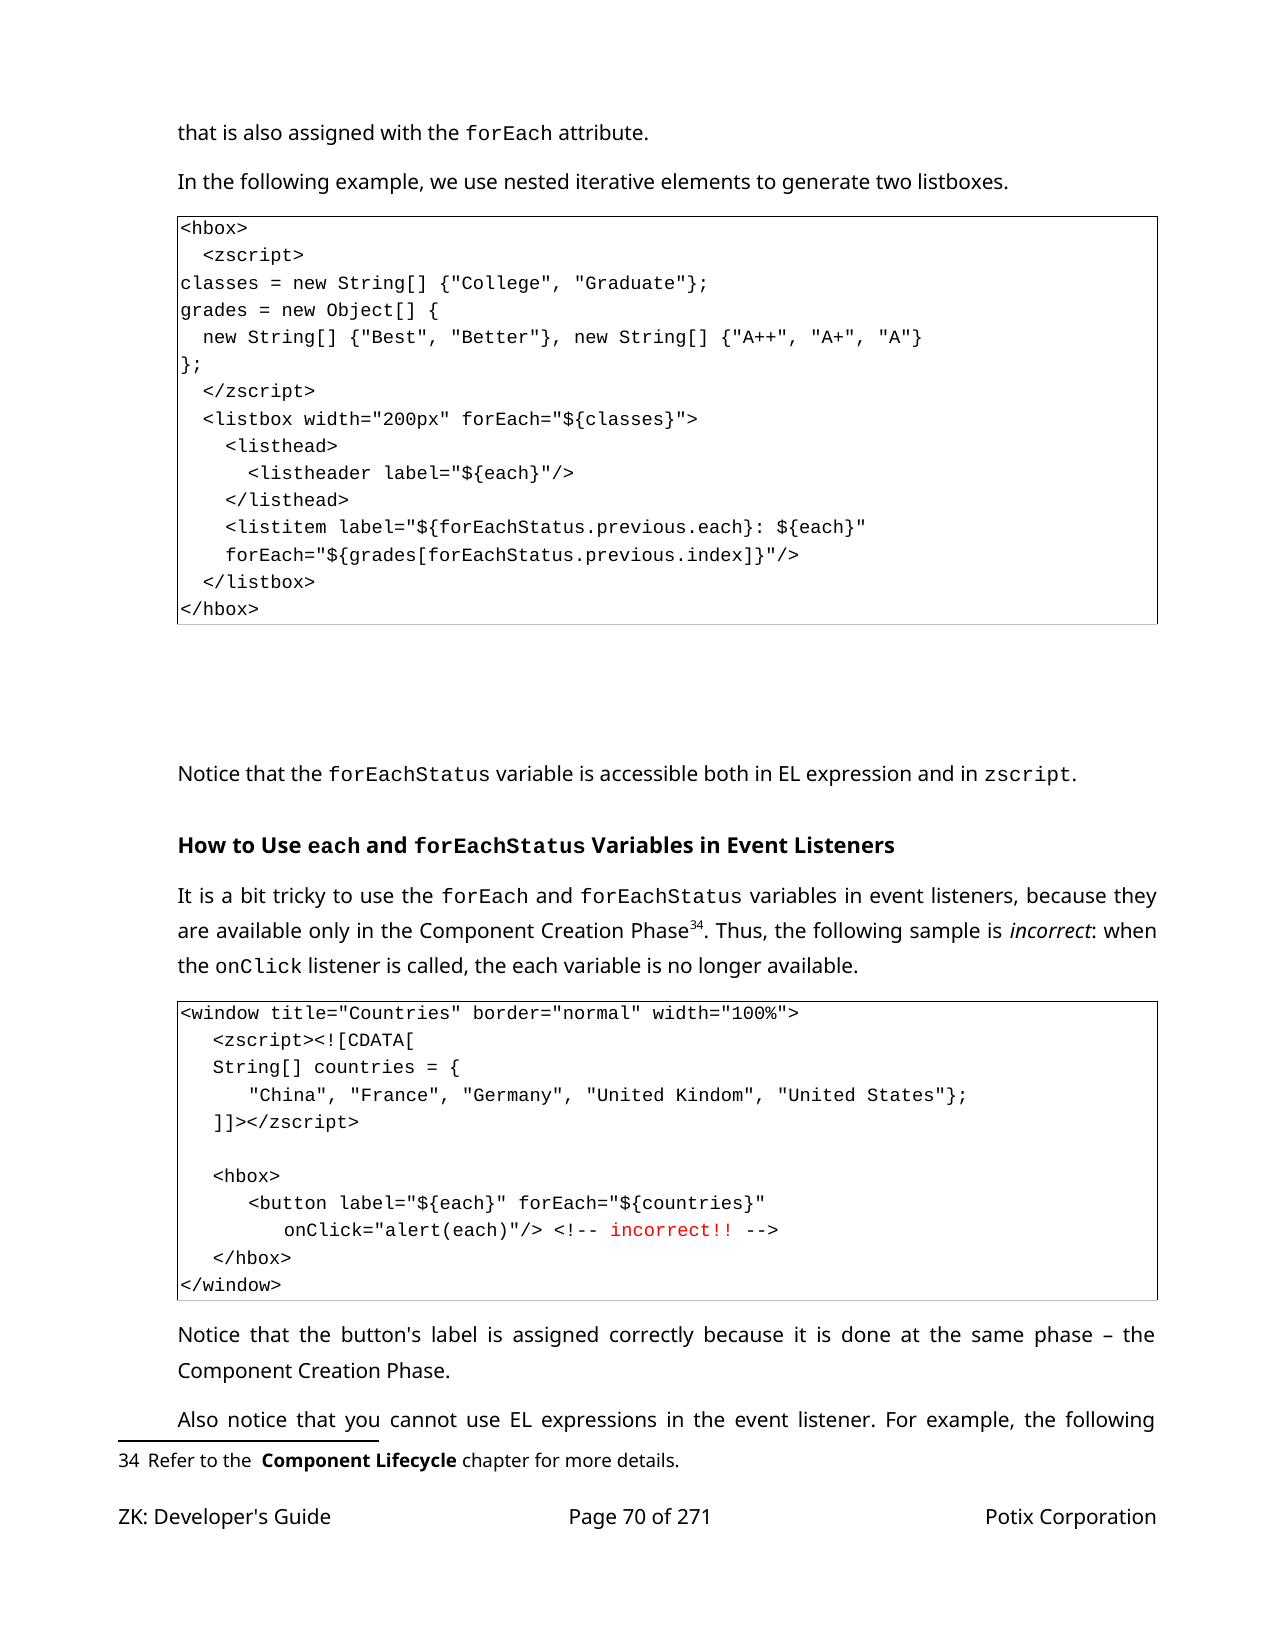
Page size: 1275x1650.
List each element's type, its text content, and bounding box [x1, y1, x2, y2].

text It is a bit tricky to use the forEach and forEachStatus variables in event listeners, because they are available only in the Component Creation Phase. Thus, the following sample is incorrect: when the onClick listener is called, the each variable is no longer available. [177, 881, 1157, 980]
text classes = new String[] {"College", "Graduate"}; [178, 271, 1157, 295]
text <listheader label="${each}"/> [178, 461, 1157, 485]
text </hbox> [178, 597, 1157, 624]
text forEach="${grades[forEachStatus.previous.index]}"/> [178, 542, 1157, 567]
text ]]></zscript> [178, 1109, 1157, 1134]
text that is also assigned with the forEach attribute. [177, 118, 1157, 147]
text Refer to the Component Lifecycle chapter for more details. [118, 1447, 1157, 1473]
text new String[] {"Best", "Better"}, new String[] {"A++", "A+", "A"} [178, 325, 1157, 349]
text Notice that the forEachStatus variable is accessible both in EL expression and in zscript. [177, 645, 1157, 788]
text </hbox> [178, 1246, 1157, 1270]
text grades = new Object[] { [178, 298, 1157, 322]
text "China", "France", "Germany", "United Kindom", "United States"}; [178, 1082, 1157, 1107]
text In the following example, we use nested iterative elements to generate two listboxes. [177, 167, 1157, 196]
text <window title="Countries" border="normal" width="100%"> [178, 1002, 1157, 1025]
text <listitem label="${forEachStatus.previous.each}: ${each}" [178, 515, 1157, 539]
text <hbox> [178, 217, 1157, 240]
subtitle How to Use each and forEachStatus Variables in Event Listeners [177, 830, 1157, 860]
text </listbox> [178, 569, 1157, 594]
text <listhead> [178, 434, 1157, 458]
text Notice that the button's label is assigned correctly because it is done at the same phase – the Component Creation Phase. [177, 1321, 1157, 1384]
text }; [178, 352, 1157, 376]
text <zscript><![CDATA[ [178, 1028, 1157, 1052]
text onClick="alert(each)"/> <!-- incorrect!! --> [178, 1218, 1157, 1243]
text </listhead> [178, 488, 1157, 512]
text <zscript> [178, 243, 1157, 268]
text </zscript> [178, 379, 1157, 403]
text <hbox> [178, 1164, 1157, 1188]
text String[] countries = { [178, 1055, 1157, 1079]
text </window> [178, 1273, 1157, 1300]
text <listbox width="200px" forEach="${classes}"> [178, 406, 1157, 431]
text Also notice that you cannot use EL expressions in the event listener. For example, the following [177, 1405, 1157, 1433]
text <button label="${each}" forEach="${countries}" [178, 1191, 1157, 1215]
